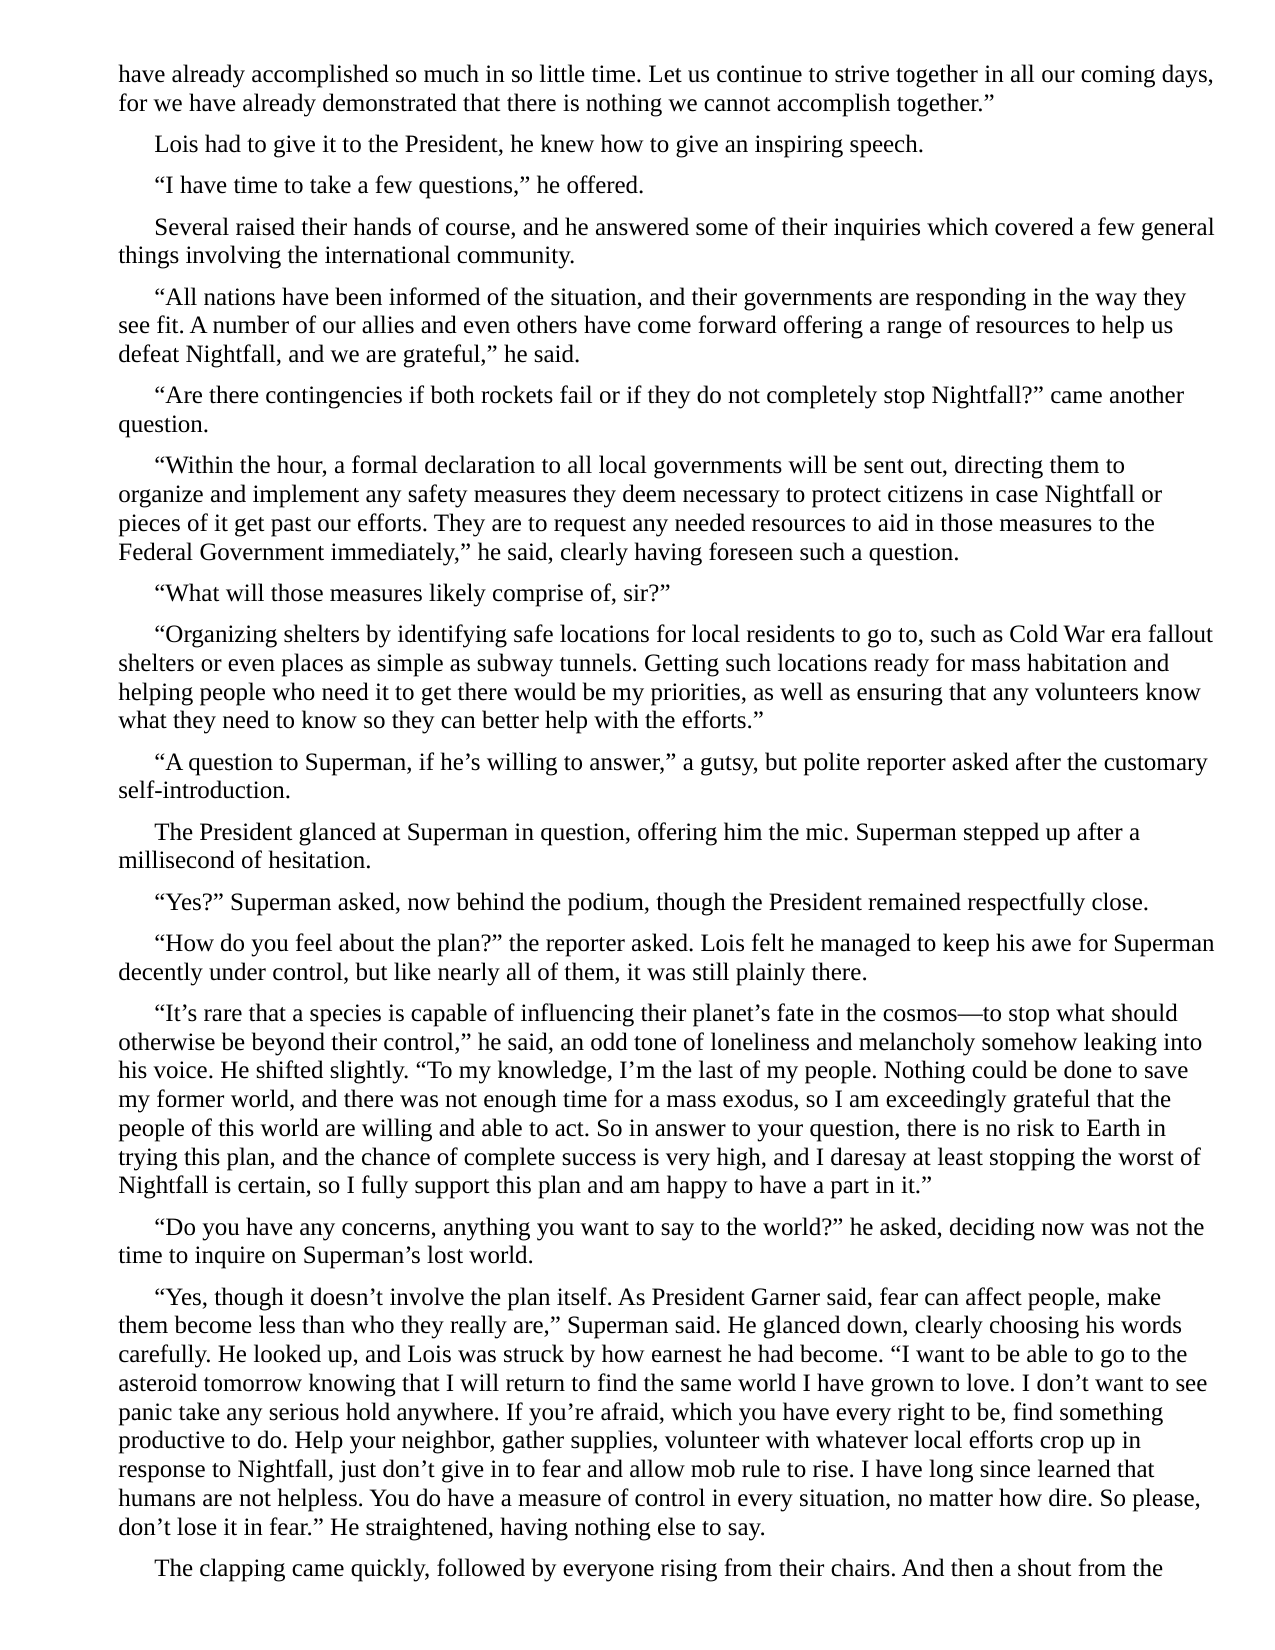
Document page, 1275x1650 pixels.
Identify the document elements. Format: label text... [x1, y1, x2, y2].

text The President glanced at Superman in question, offering him the mic. Superman stepped up after a millisecond of hesitation. [118, 817, 1216, 874]
text “All nations have been informed of the situation, and their governments are responding in the way they see fit. A number of our allies and even others have come forward offering a range of resources to help us defeat Nightfall, and we are grateful,” he said. [118, 282, 1216, 368]
text have already accomplished so much in so little time. Let us continue to strive together in all our coming days, for we have already demonstrated that there is nothing we cannot accomplish together.” [118, 59, 1216, 117]
text “Do you have any concerns, anything you want to say to the world?” he asked, deciding now was not the time to inquire on Superman’s lost world. [118, 1212, 1216, 1269]
text “Are there contingencies if both rockets fail or if they do not completely stop Nightfall?” came another question. [118, 380, 1216, 438]
text “Within the hour, a formal declaration to all local governments will be sent out, directing them to organize and implement any safety measures they deem necessary to protect citizens in case Nightfall or pieces of it get past our efforts. They are to request any needed resources to aid in those measures to the Federal Government immediately,” he said, clearly having foreseen such a question. [118, 450, 1216, 565]
text “Yes, though it doesn’t involve the plan itself. As President Garner said, fear can affect people, make them become less than who they really are,” Superman said. He glanced down, clearly choosing his words carefully. He looked up, and Lois was struck by how earnest he had become. “I want to be able to go to the asteroid tomorrow knowing that I will return to find the same world I have grown to love. I don’t want to see panic take any serious hold anywhere. If you’re afraid, which you have every right to be, find something productive to do. Help your neighbor, gather supplies, volunteer with whatever local efforts crop up in response to Nightfall, just don’t give in to fear and allow mob rule to rise. I have long since learned that humans are not helpless. You do have a measure of control in every situation, no matter how dire. So please, don’t lose it in fear.” He straightened, having nothing else to say. [118, 1282, 1216, 1540]
text “It’s rare that a species is capable of influencing their planet’s fate in the cosmos—to stop what should otherwise be beyond their control,” he said, an odd tone of loneliness and melancholy somehow leaking into his voice. He shifted slightly. “To my knowledge, I’m the last of my people. Nothing could be done to save my former world, and there was not enough time for a mass exodus, so I am exceedingly grateful that the people of this world are willing and able to act. So in answer to your question, there is no risk to Earth in trying this plan, and the chance of complete success is very high, and I daresay at least stopping the worst of Nightfall is certain, so I fully support this plan and am happy to have a part in it.” [118, 998, 1216, 1199]
text “I have time to take a few questions,” he offered. [118, 170, 1216, 199]
text “Organizing shelters by identifying safe locations for local residents to go to, such as Cold War era fallout shelters or even places as simple as subway tunnels. Getting such locations ready for mass habitation and helping people who need it to get there would be my priorities, as well as ensuring that any volunteers know what they need to know so they can better help with the efforts.” [118, 619, 1216, 734]
text The clapping came quickly, followed by everyone rising from their chairs. And then a shout from the [118, 1553, 1216, 1582]
text Several raised their hands of course, and he answered some of their inquiries which covered a few general things involving the international community. [118, 212, 1216, 269]
text “What will those measures likely comprise of, sir?” [118, 578, 1216, 607]
text “A question to Superman, if he’s willing to answer,” a gutsy, but polite reporter asked after the customary self-introduction. [118, 747, 1216, 804]
text “How do you feel about the plan?” the reporter asked. Lois felt he managed to keep his awe for Superman decently under control, but like nearly all of them, it was still plainly there. [118, 928, 1216, 985]
text “Yes?” Superman asked, now behind the podium, though the President remained respectfully close. [118, 887, 1216, 915]
text Lois had to give it to the President, he knew how to give an inspiring speech. [118, 129, 1216, 158]
